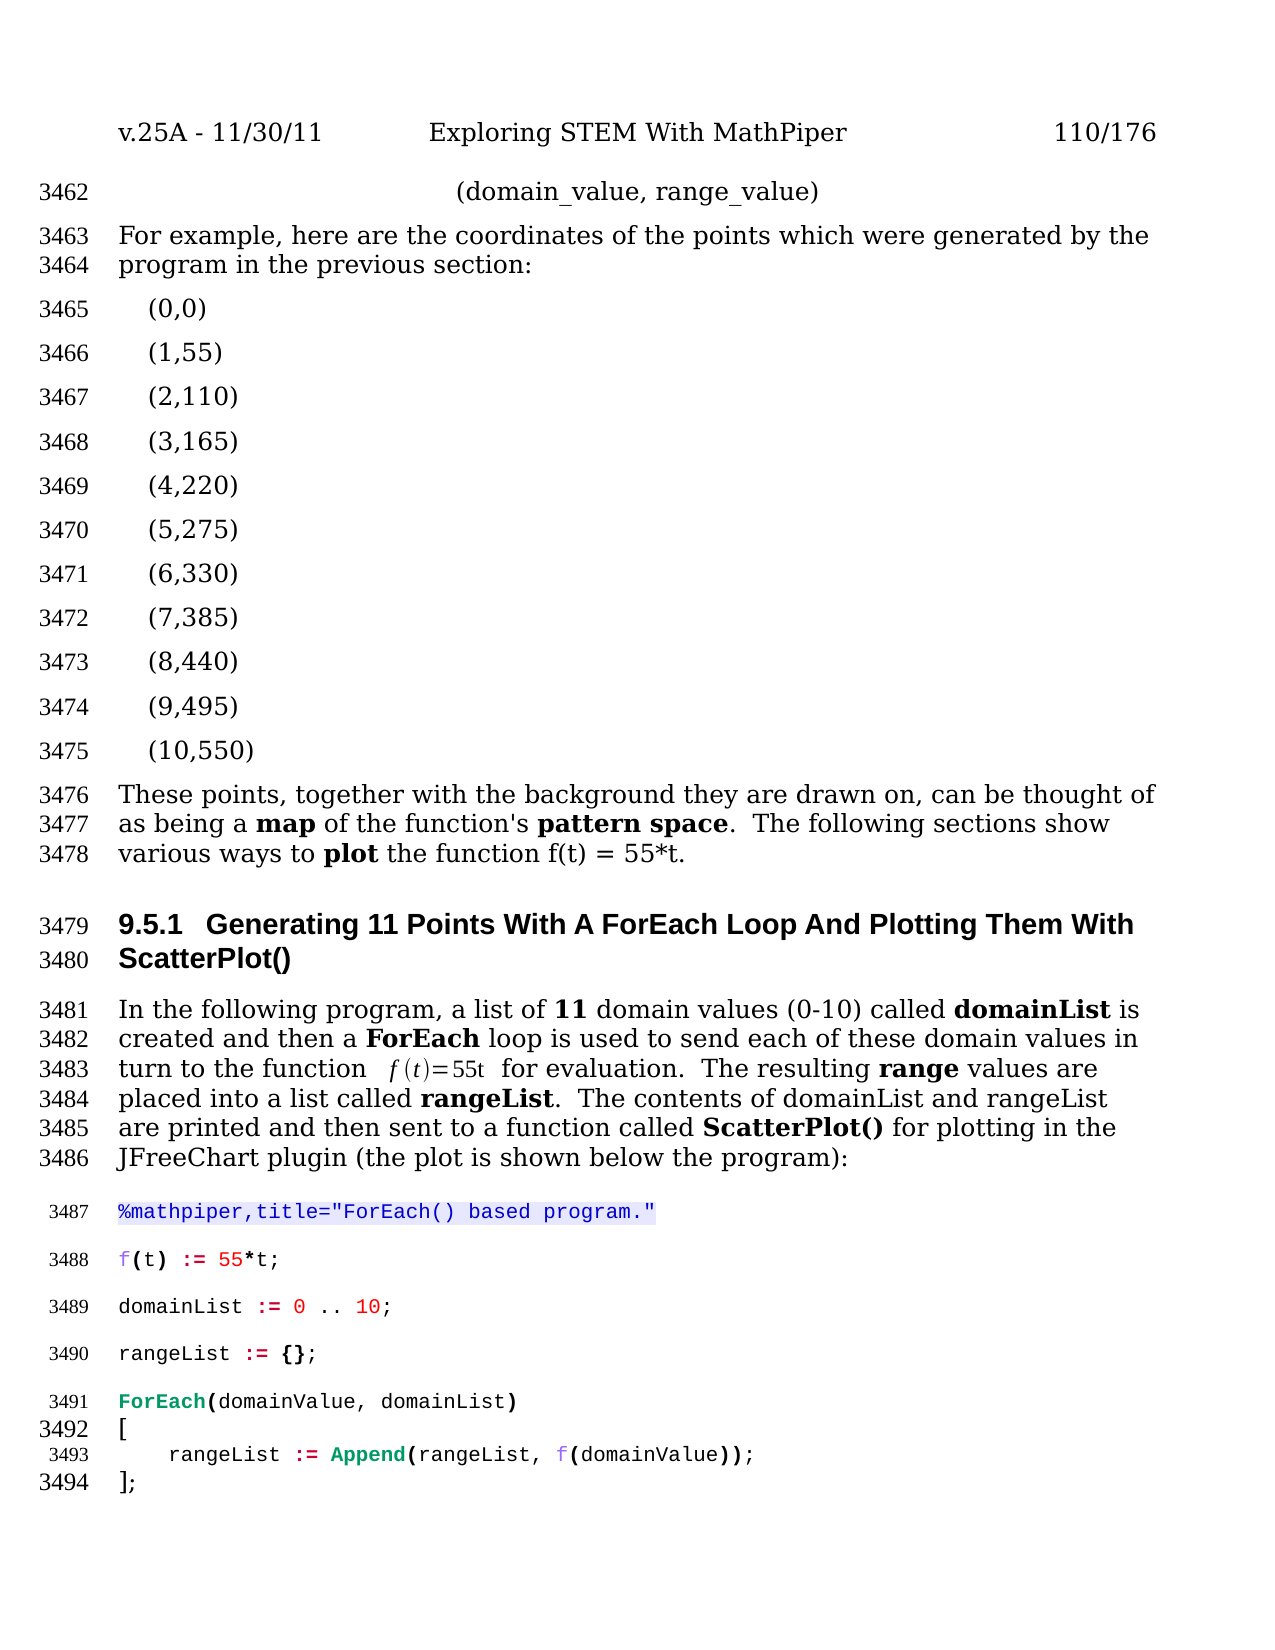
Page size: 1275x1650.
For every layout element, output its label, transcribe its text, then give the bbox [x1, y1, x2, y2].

text In the following program, a list of 11 domain values (0-10) called domainList is created and then a ForEach loop is used to send each of these domain values in turn to the functionfor evaluation. The resulting range values are placed into a list called rangeList. The contents of domainList and rangeList are printed and then sent to a function called ScatterPlot() for plotting in the JFreeChart plugin (the plot is shown below the program): [118, 995, 1157, 1172]
text %mathpiper,title="ForEach() based program." [118, 1202, 1157, 1225]
text rangeList := Append(rangeList, f(domainValue)); [118, 1443, 1157, 1467]
text f(t) := 55*t; [118, 1249, 1157, 1272]
text (domain_value, range_value) [118, 177, 1157, 206]
text (2,110) [148, 383, 1157, 412]
text (7,385) [148, 603, 1157, 633]
text These points, together with the background they are drawn on, can be thought of as being a map of the function's pattern space. The following sections show various ways to plot the function f(t) = 55*t. [118, 780, 1157, 868]
text (9,495) [148, 692, 1157, 721]
text (8,440) [148, 648, 1157, 677]
text (4,220) [148, 471, 1157, 500]
text (1,55) [148, 338, 1157, 368]
text (3,165) [148, 427, 1157, 456]
subtitle Generating 11 Points With A ForEach Loop And Plotting Them With ScatterPlot() [118, 907, 1157, 974]
text For example, here are the coordinates of the points which were generated by the program in the previous section: [118, 221, 1157, 279]
text domainList := 0 .. 10; [118, 1296, 1157, 1320]
text (0,0) [148, 294, 1157, 323]
text (5,275) [148, 515, 1157, 544]
text rangeList := {}; [118, 1343, 1157, 1367]
text ForEach(domainValue, domainList) [118, 1391, 1157, 1414]
text (6,330) [148, 559, 1157, 588]
text [ [118, 1414, 1157, 1443]
text ]; [118, 1467, 1157, 1496]
text (10,550) [148, 736, 1157, 765]
